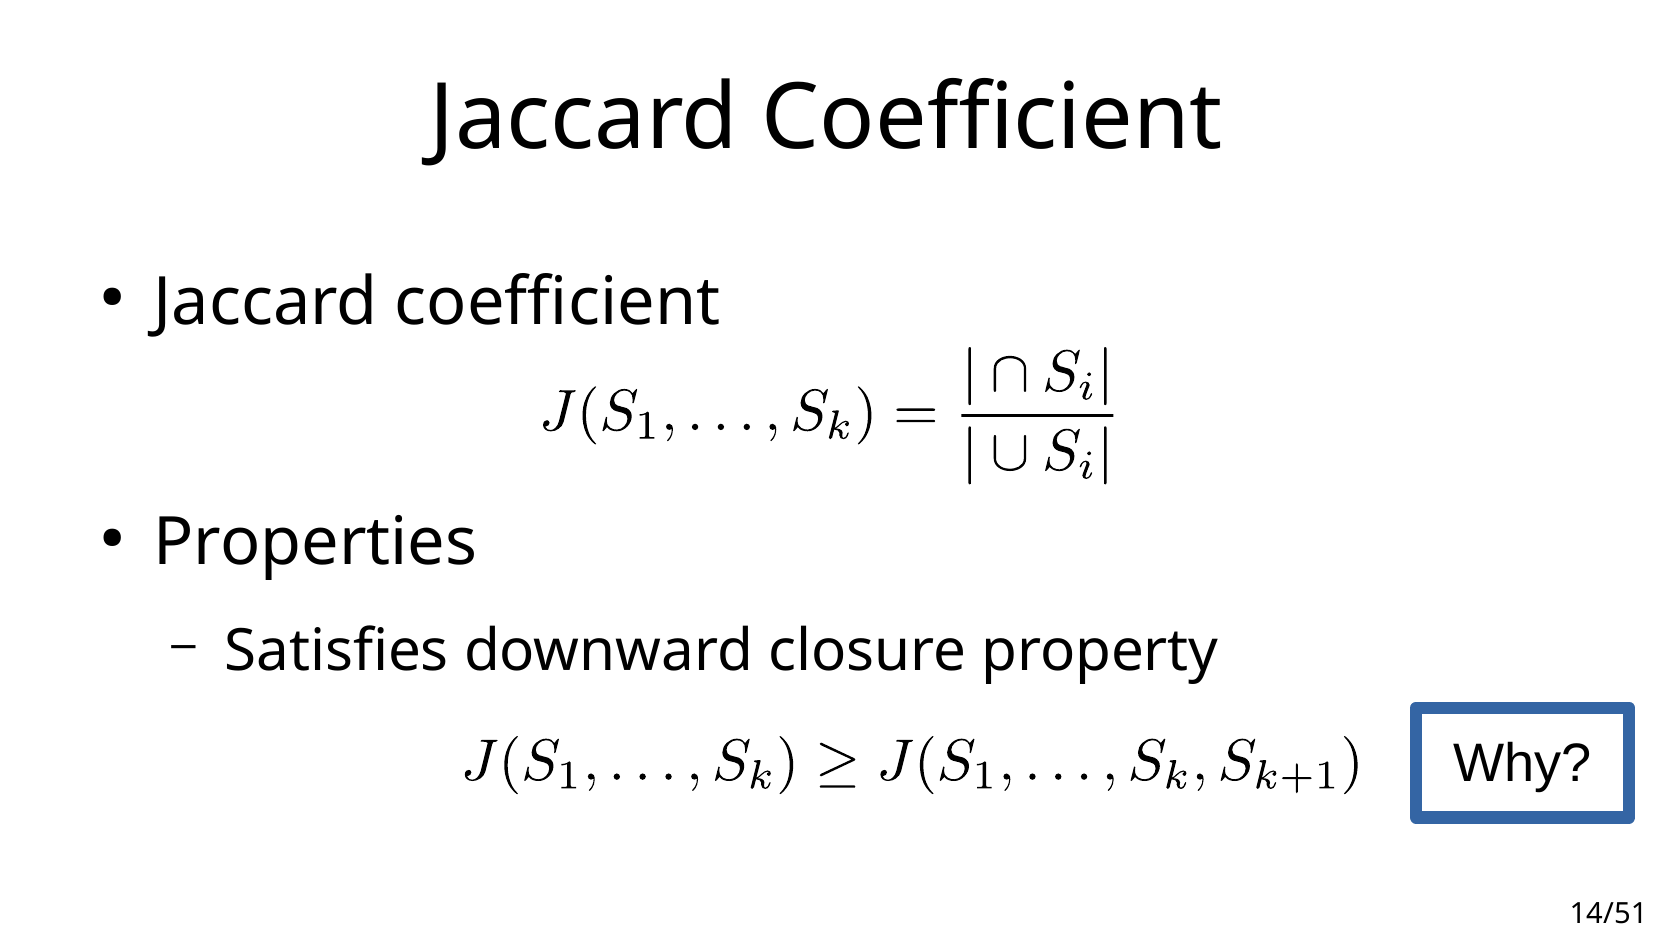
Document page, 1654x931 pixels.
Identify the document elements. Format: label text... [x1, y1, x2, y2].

title Jaccard Coefficient [82, 1, 1571, 226]
text_box Why? [1416, 708, 1630, 818]
text_box [538, 347, 1114, 485]
text_box [460, 736, 1364, 795]
list Jaccard coefficient Properties Satisfies downward closure property [82, 253, 1571, 901]
